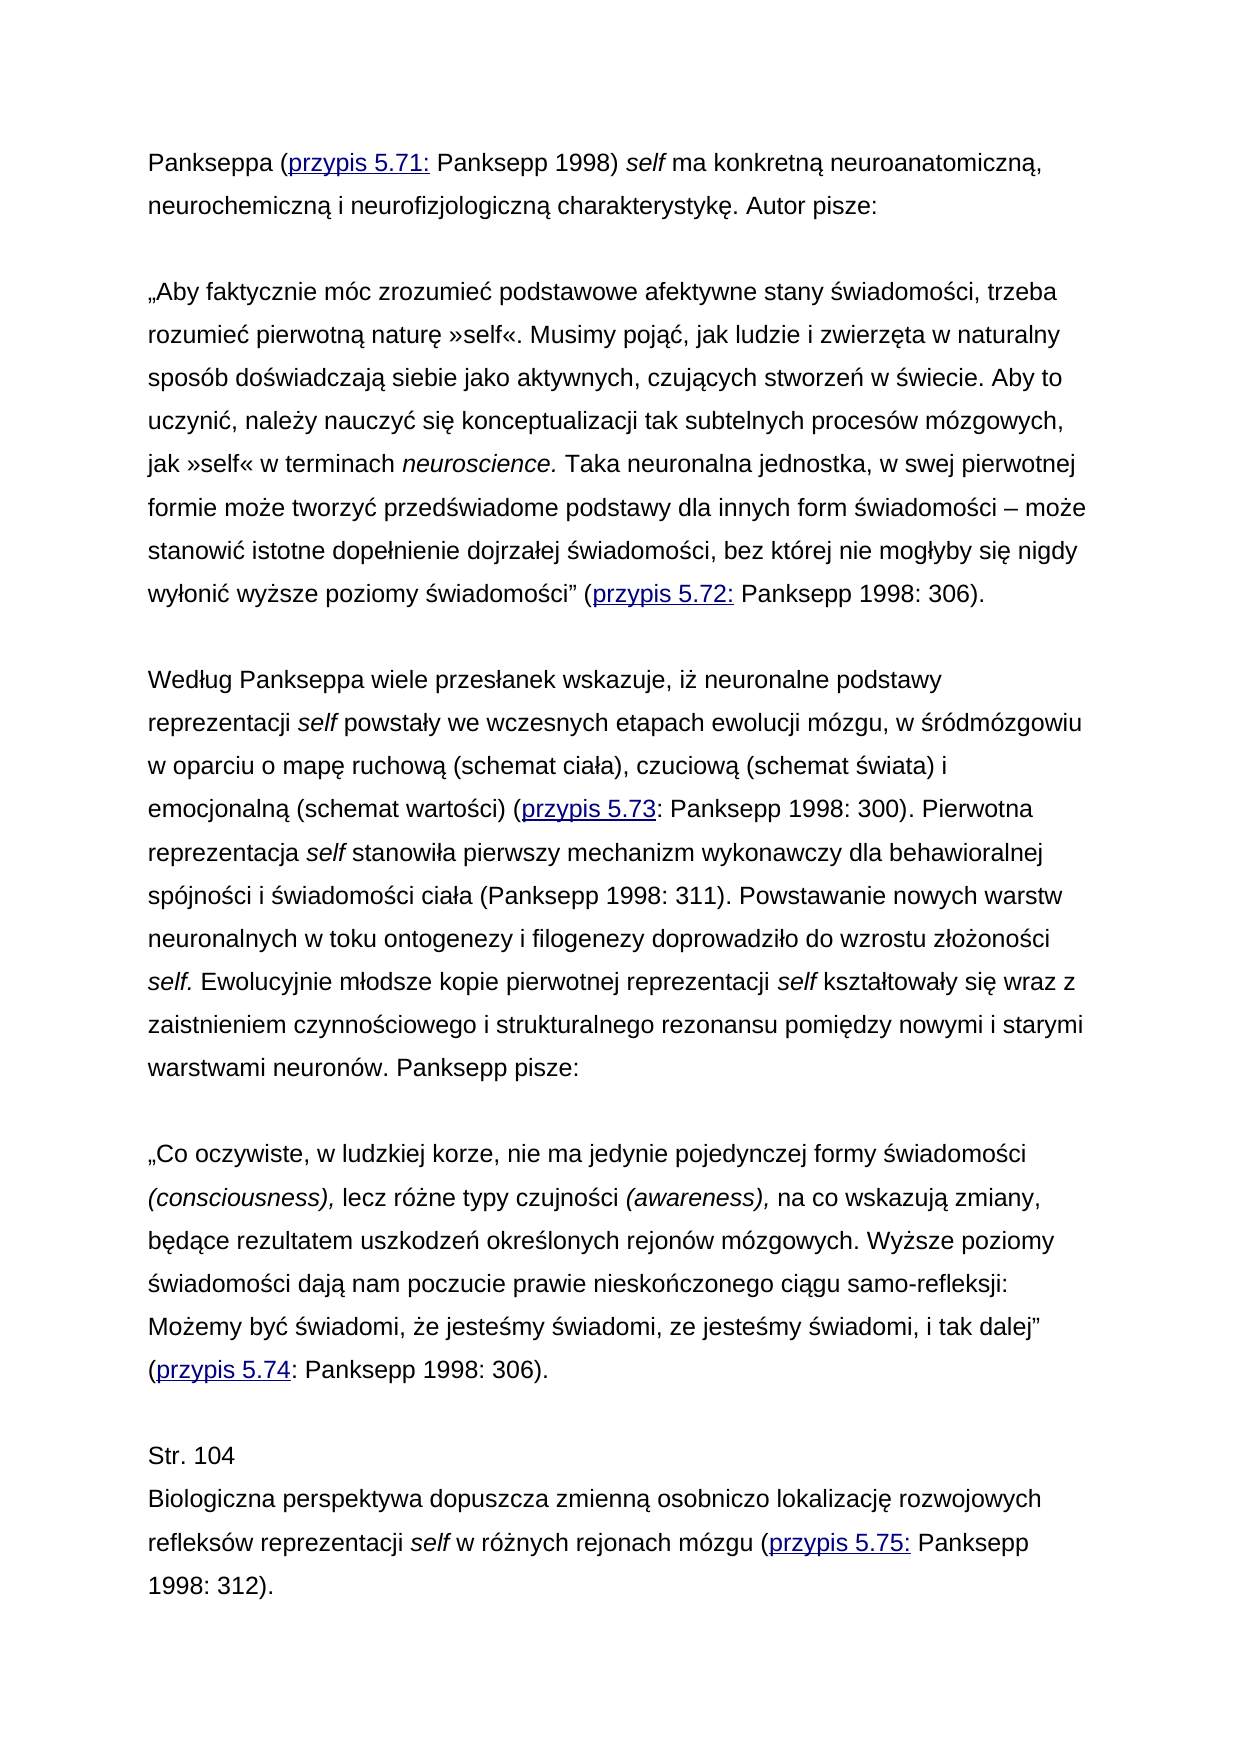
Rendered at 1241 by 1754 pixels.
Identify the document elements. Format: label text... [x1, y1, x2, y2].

text „Aby faktycznie móc zrozumieć podstawowe afektywne stany świadomości, trzeba rozumieć pierwotną naturę »self«. Musimy pojąć, jak ludzie i zwierzęta w naturalny sposób doświadczają siebie jako aktywnych, czujących stworzeń w świecie. Aby to uczynić, należy nauczyć się konceptualizacji tak subtelnych procesów mózgowych, jak »self« w terminach neuroscience. Taka neuronalna jednostka, w swej pierwotnej formie może tworzyć przedświadome podstawy dla innych form świadomości – może stanowić istotne dopełnienie dojrzałej świadomości, bez której nie mogłyby się nigdy wyłonić wyższe poziomy świadomości” (przypis 5.72: Panksepp 1998: 306). [148, 277, 1093, 608]
text Biologiczna perspektywa dopuszcza zmienną osobniczo lokalizację rozwojowych refleksów reprezentacji self w różnych rejonach mózgu (przypis 5.75: Panksepp 1998: 312). [148, 1484, 1093, 1599]
text Str. 104 [148, 1441, 1093, 1470]
text „Co oczywiste, w ludzkiej korze, nie ma jedynie pojedynczej formy świadomości (consciousness), lecz różne typy czujności (awareness), na co wskazują zmiany, będące rezultatem uszkodzeń określonych rejonów mózgowych. Wyższe poziomy świadomości dają nam poczucie prawie nieskończonego ciągu samo-refleksji: Możemy być świadomi, że jesteśmy świadomi, ze jesteśmy świadomi, i tak dalej” (przypis 5.74: Panksepp 1998: 306). [148, 1139, 1093, 1384]
text Pankseppa (przypis 5.71: Panksepp 1998) self ma konkretną neuroanatomiczną, neurochemiczną i neurofizjologiczną charakterystykę. Autor pisze: [148, 148, 1093, 219]
text Według Pankseppa wiele przesłanek wskazuje, iż neuronalne podstawy reprezentacji self powstały we wczesnych etapach ewolucji mózgu, w śródmózgowiu w oparciu o mapę ruchową (schemat ciała), czuciową (schemat świata) i emocjonalną (schemat wartości) (przypis 5.73: Panksepp 1998: 300). Pierwotna reprezentacja self stanowiła pierwszy mechanizm wykonawczy dla behawioralnej spójności i świadomości ciała (Panksepp 1998: 311). Powstawanie nowych warstw neuronalnych w toku ontogenezy i filogenezy doprowadziło do wzrostu złożoności self. Ewolucyjnie młodsze kopie pierwotnej reprezentacji self kształtowały się wraz z zaistnieniem czynnościowego i strukturalnego rezonansu pomiędzy nowymi i starymi warstwami neuronów. Panksepp pisze: [148, 665, 1093, 1082]
